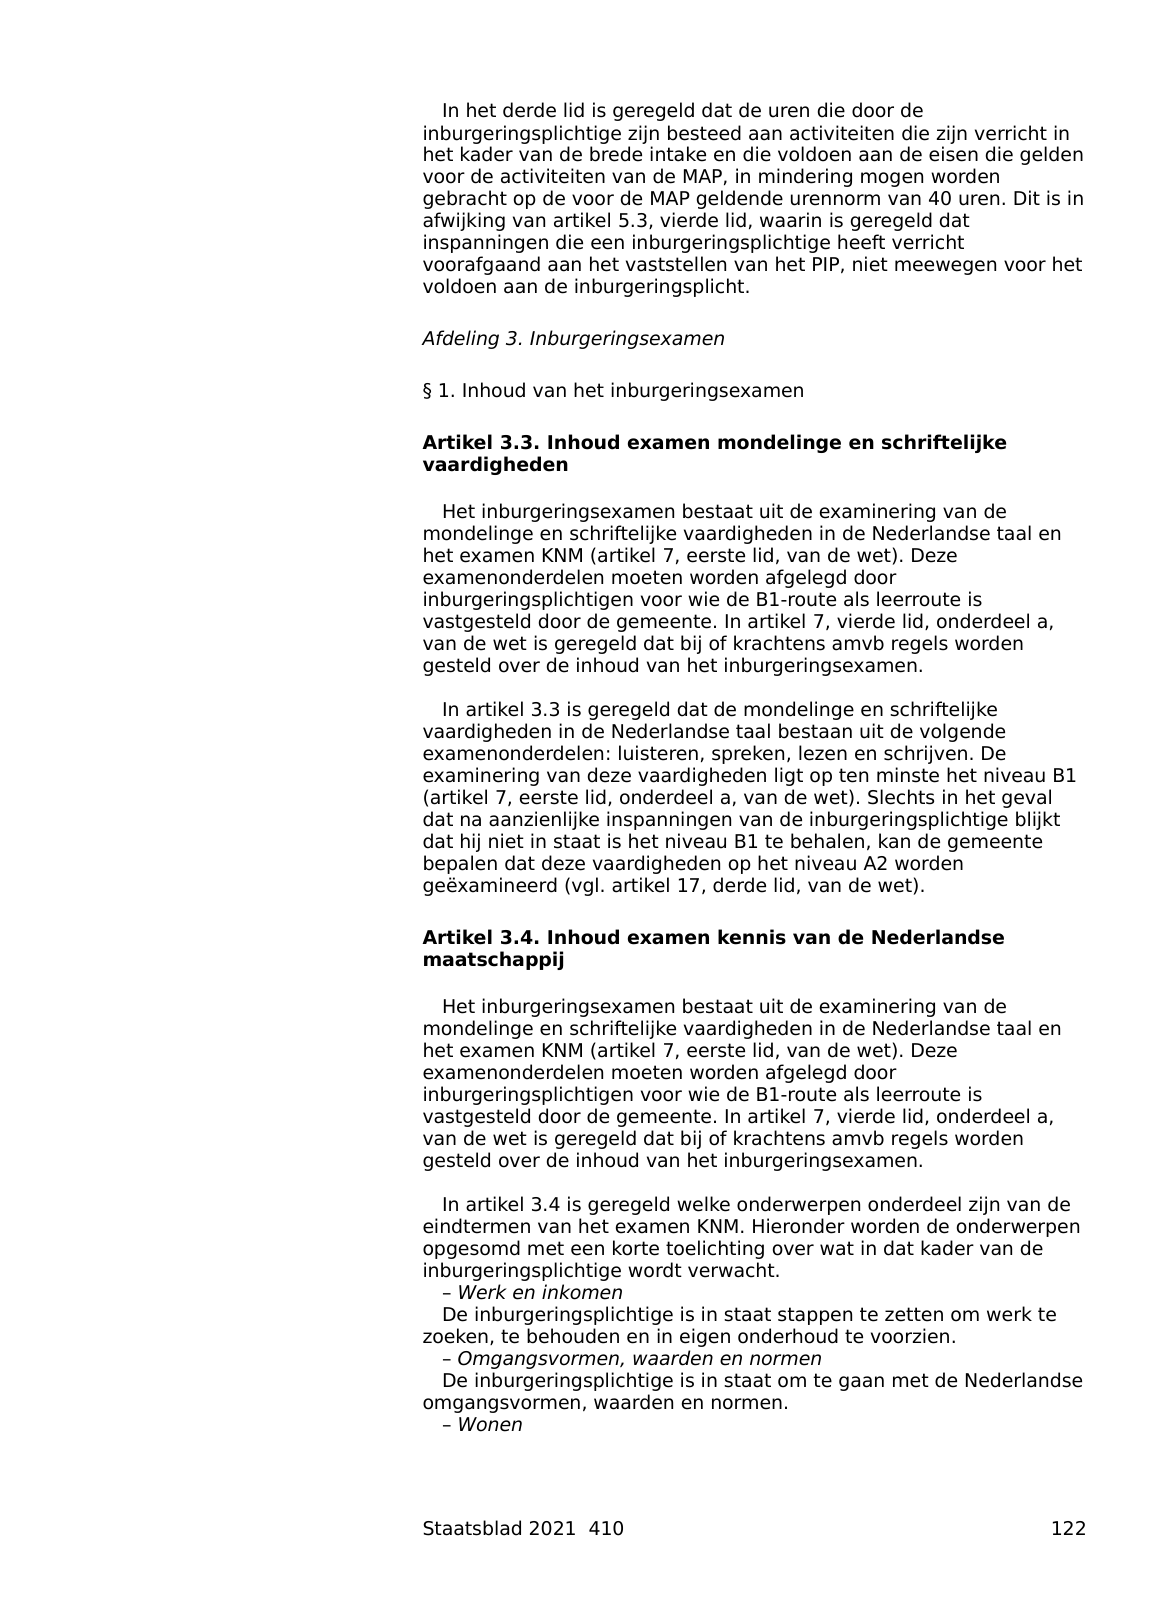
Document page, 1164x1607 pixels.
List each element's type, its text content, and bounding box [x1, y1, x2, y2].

text De inburgeringsplichtige is in staat om te gaan met de Nederlandse omgangsvormen, waarden en normen. [422, 1370, 1087, 1414]
text De inburgeringsplichtige is in staat stappen te zetten om werk te zoeken, te behouden en in eigen onderhoud te voorzien. [422, 1304, 1087, 1348]
text In artikel 3.4 is geregeld welke onderwerpen onderdeel zijn van de eindtermen van het examen KNM. Hieronder worden de onderwerpen opgesomd met een korte toelichting over wat in dat kader van de inburgeringsplichtige wordt verwacht. [422, 1194, 1087, 1282]
subtitle Artikel 3.3. Inhoud examen mondelinge en schriftelijke vaardigheden [422, 432, 1087, 476]
text – Wonen [422, 1414, 1087, 1436]
subtitle Afdeling 3. Inburgeringsexamen [422, 328, 1087, 350]
subtitle § 1. Inhoud van het inburgeringsexamen [422, 380, 1087, 402]
text In het derde lid is geregeld dat de uren die door de inburgeringsplichtige zijn besteed aan activiteiten die zijn verricht in het kader van de brede intake en die voldoen aan de eisen die gelden voor de activiteiten van de MAP, in mindering mogen worden gebracht op de voor de MAP geldende urennorm van 40 uren. Dit is in afwijking van artikel 5.3, vierde lid, waarin is geregeld dat inspanningen die een inburgeringsplichtige heeft verricht voorafgaand aan het vaststellen van het PIP, niet meewegen voor het voldoen aan de inburgeringsplicht. [422, 100, 1087, 298]
text Het inburgeringsexamen bestaat uit de examinering van de mondelinge en schriftelijke vaardigheden in de Nederlandse taal en het examen KNM (artikel 7, eerste lid, van de wet). Deze examenonderdelen moeten worden afgelegd door inburgeringsplichtigen voor wie de B1-route als leerroute is vastgesteld door de gemeente. In artikel 7, vierde lid, onderdeel a, van de wet is geregeld dat bij of krachtens amvb regels worden gesteld over de inhoud van het inburgeringsexamen. [422, 996, 1087, 1172]
text In artikel 3.3 is geregeld dat de mondelinge en schriftelijke vaardigheden in de Nederlandse taal bestaan uit de volgende examenonderdelen: luisteren, spreken, lezen en schrijven. De examinering van deze vaardigheden ligt op ten minste het niveau B1 (artikel 7, eerste lid, onderdeel a, van de wet). Slechts in het geval dat na aanzienlijke inspanningen van de inburgeringsplichtige blijkt dat hij niet in staat is het niveau B1 te behalen, kan de gemeente bepalen dat deze vaardigheden op het niveau A2 worden geëxamineerd (vgl. artikel 17, derde lid, van de wet). [422, 699, 1087, 897]
text – Werk en inkomen [422, 1282, 1087, 1304]
text Het inburgeringsexamen bestaat uit de examinering van de mondelinge en schriftelijke vaardigheden in de Nederlandse taal en het examen KNM (artikel 7, eerste lid, van de wet). Deze examenonderdelen moeten worden afgelegd door inburgeringsplichtigen voor wie de B1-route als leerroute is vastgesteld door de gemeente. In artikel 7, vierde lid, onderdeel a, van de wet is geregeld dat bij of krachtens amvb regels worden gesteld over de inhoud van het inburgeringsexamen. [422, 501, 1087, 677]
subtitle Artikel 3.4. Inhoud examen kennis van de Nederlandse maatschappij [422, 927, 1087, 971]
text – Omgangsvormen, waarden en normen [422, 1348, 1087, 1370]
